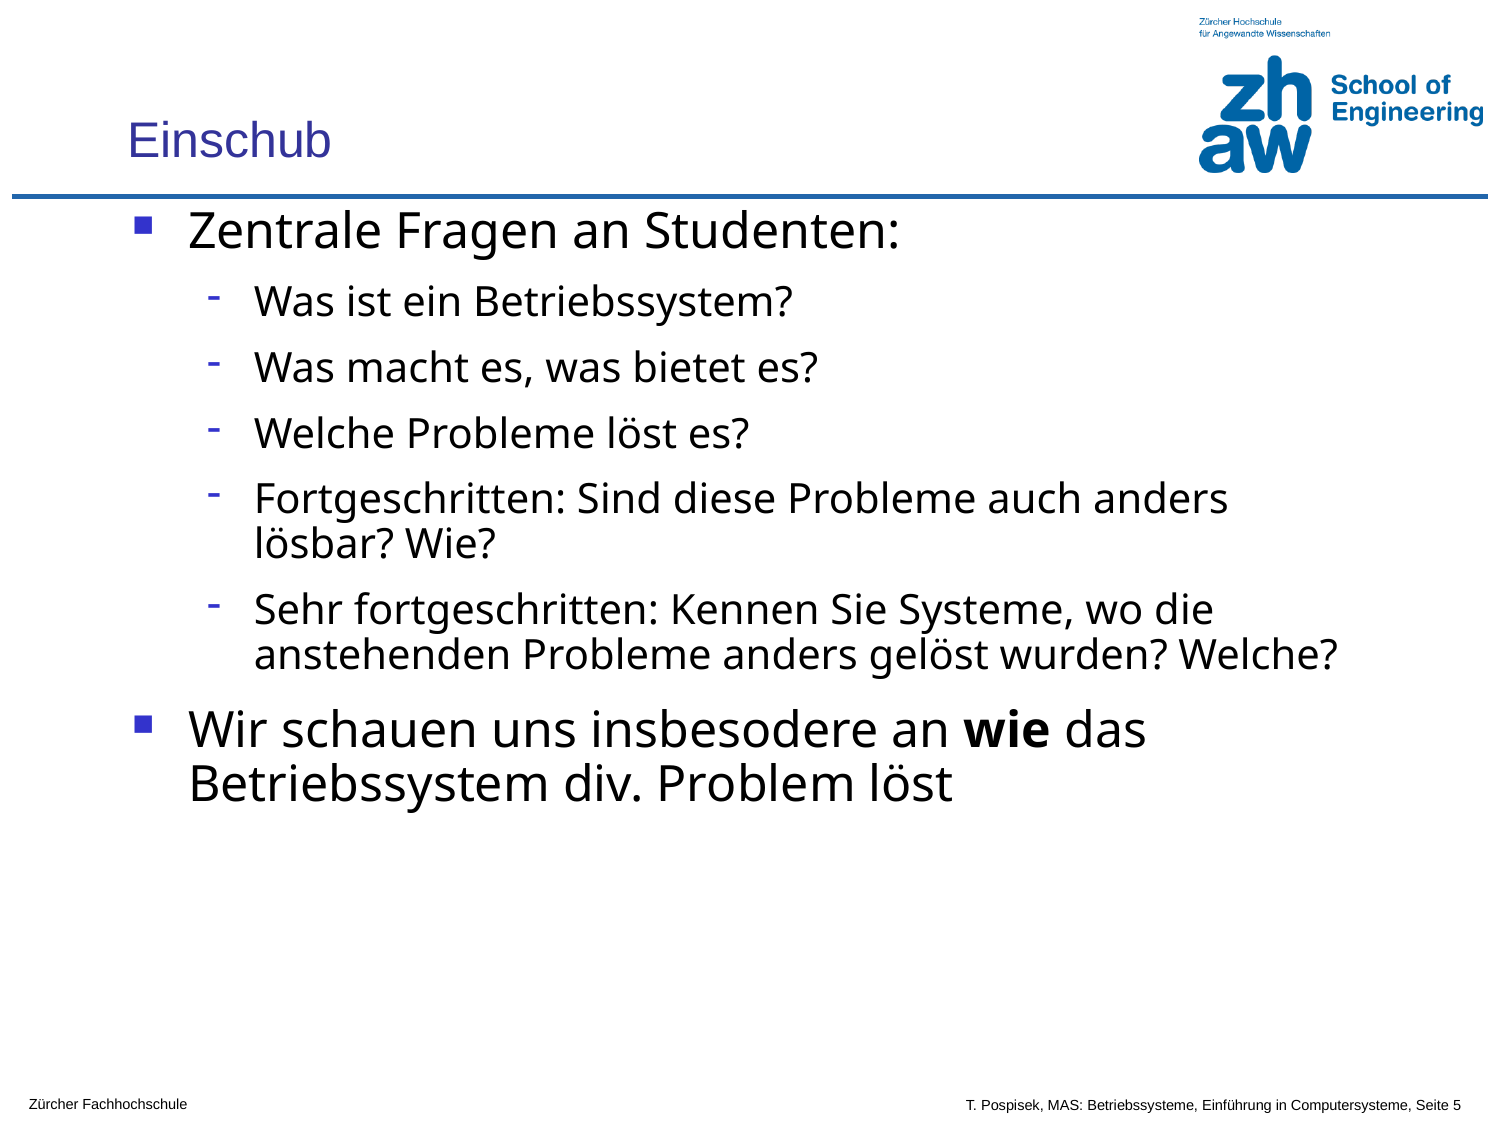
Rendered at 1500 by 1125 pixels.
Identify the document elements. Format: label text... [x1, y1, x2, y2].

list Zentrale Fragen an Studenten: Was ist ein Betriebssystem? Was macht es, was bietet es? Welche Probleme löst es? Fortgeschritten: Sind diese Probleme auch anders lösbar? Wie? Sehr fortgeschritten: Kennen Sie Systeme, wo die anstehenden Probleme anders gelöst wurden? Welche? Wir schauen uns insbesodere an wie das Betriebssystem div. Problem löst [116, 198, 1372, 930]
picture [1199, 18, 1483, 173]
title Einschub [112, 50, 1391, 175]
